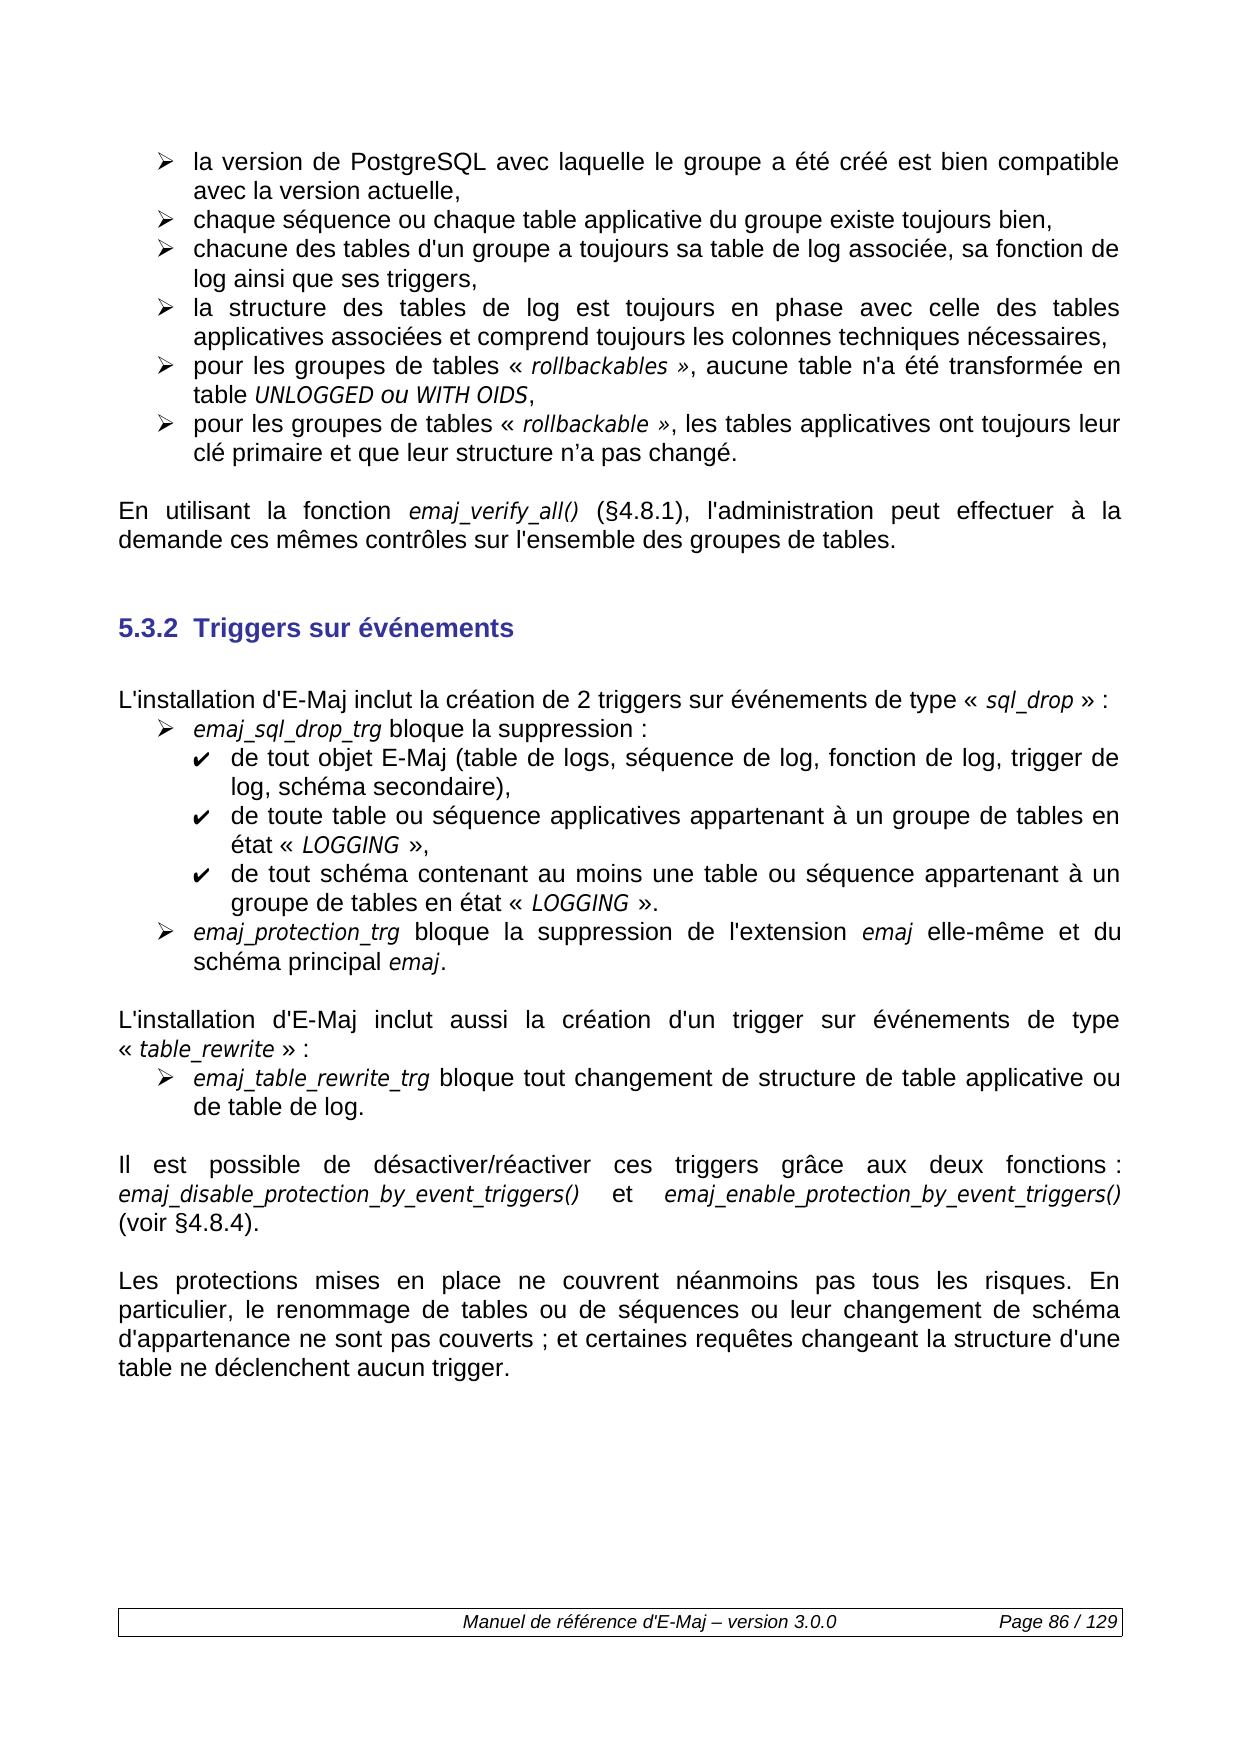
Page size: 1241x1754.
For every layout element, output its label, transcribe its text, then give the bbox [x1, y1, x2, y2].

text Les protections mises en place ne couvrent néanmoins pas tous les risques. En particulier, le renommage de tables ou de séquences ou leur changement de schéma d'appartenance ne sont pas couverts ; et certaines requêtes changeant la structure d'une table ne déclenchent aucun trigger. [118, 1266, 1122, 1382]
list la version de PostgreSQL avec laquelle le groupe a été créé est bien compatible avec la version actuelle, [156, 147, 1122, 205]
list de tout schéma contenant au moins une table ou séquence appartenant à un groupe de tables en état « LOGGING ». [193, 859, 1122, 917]
list pour les groupes de tables « rollbackable », les tables applicatives ont toujours leur clé primaire et que leur structure n’a pas changé. [156, 409, 1122, 467]
text L'installation d'E-Maj inclut la création de 2 triggers sur événements de type « sql_drop » : [118, 685, 1122, 714]
list pour les groupes de tables « rollbackables », aucune table n'a été transformée en table UNLOGGED ou WITH OIDS, [156, 351, 1122, 409]
list chacune des tables d'un groupe a toujours sa table de log associée, sa fonction de log ainsi que ses triggers, [156, 234, 1122, 292]
list de tout objet E-Maj (table de logs, séquence de log, fonction de log, trigger de log, schéma secondaire), [193, 743, 1122, 801]
text En utilisant la fonction emaj_verify_all() (§4.8.1), l'administration peut effectuer à la demande ces mêmes contrôles sur l'ensemble des groupes de tables. [118, 496, 1122, 554]
list emaj_sql_drop_trg bloque la suppression : [156, 714, 1122, 743]
subtitle Triggers sur événements [118, 612, 1122, 643]
list de toute table ou séquence applicatives appartenant à un groupe de tables en état « LOGGING », [193, 801, 1122, 859]
list emaj_protection_trg bloque la suppression de l'extension emaj elle-même et du schéma principal emaj. [156, 917, 1122, 975]
list la structure des tables de log est toujours en phase avec celle des tables applicatives associées et comprend toujours les colonnes techniques nécessaires, [156, 292, 1122, 351]
text Il est possible de désactiver/réactiver ces triggers grâce aux deux fonctions : emaj_disable_protection_by_event_triggers() et emaj_enable_protection_by_event_triggers() (voir §4.8.4). [118, 1150, 1122, 1237]
list chaque séquence ou chaque table applicative du groupe existe toujours bien, [156, 205, 1122, 234]
list emaj_table_rewrite_trg bloque tout changement de structure de table applicative ou de table de log. [156, 1063, 1122, 1121]
text L'installation d'E-Maj inclut aussi la création d'un trigger sur événements de type « table_rewrite » : [118, 1004, 1122, 1063]
